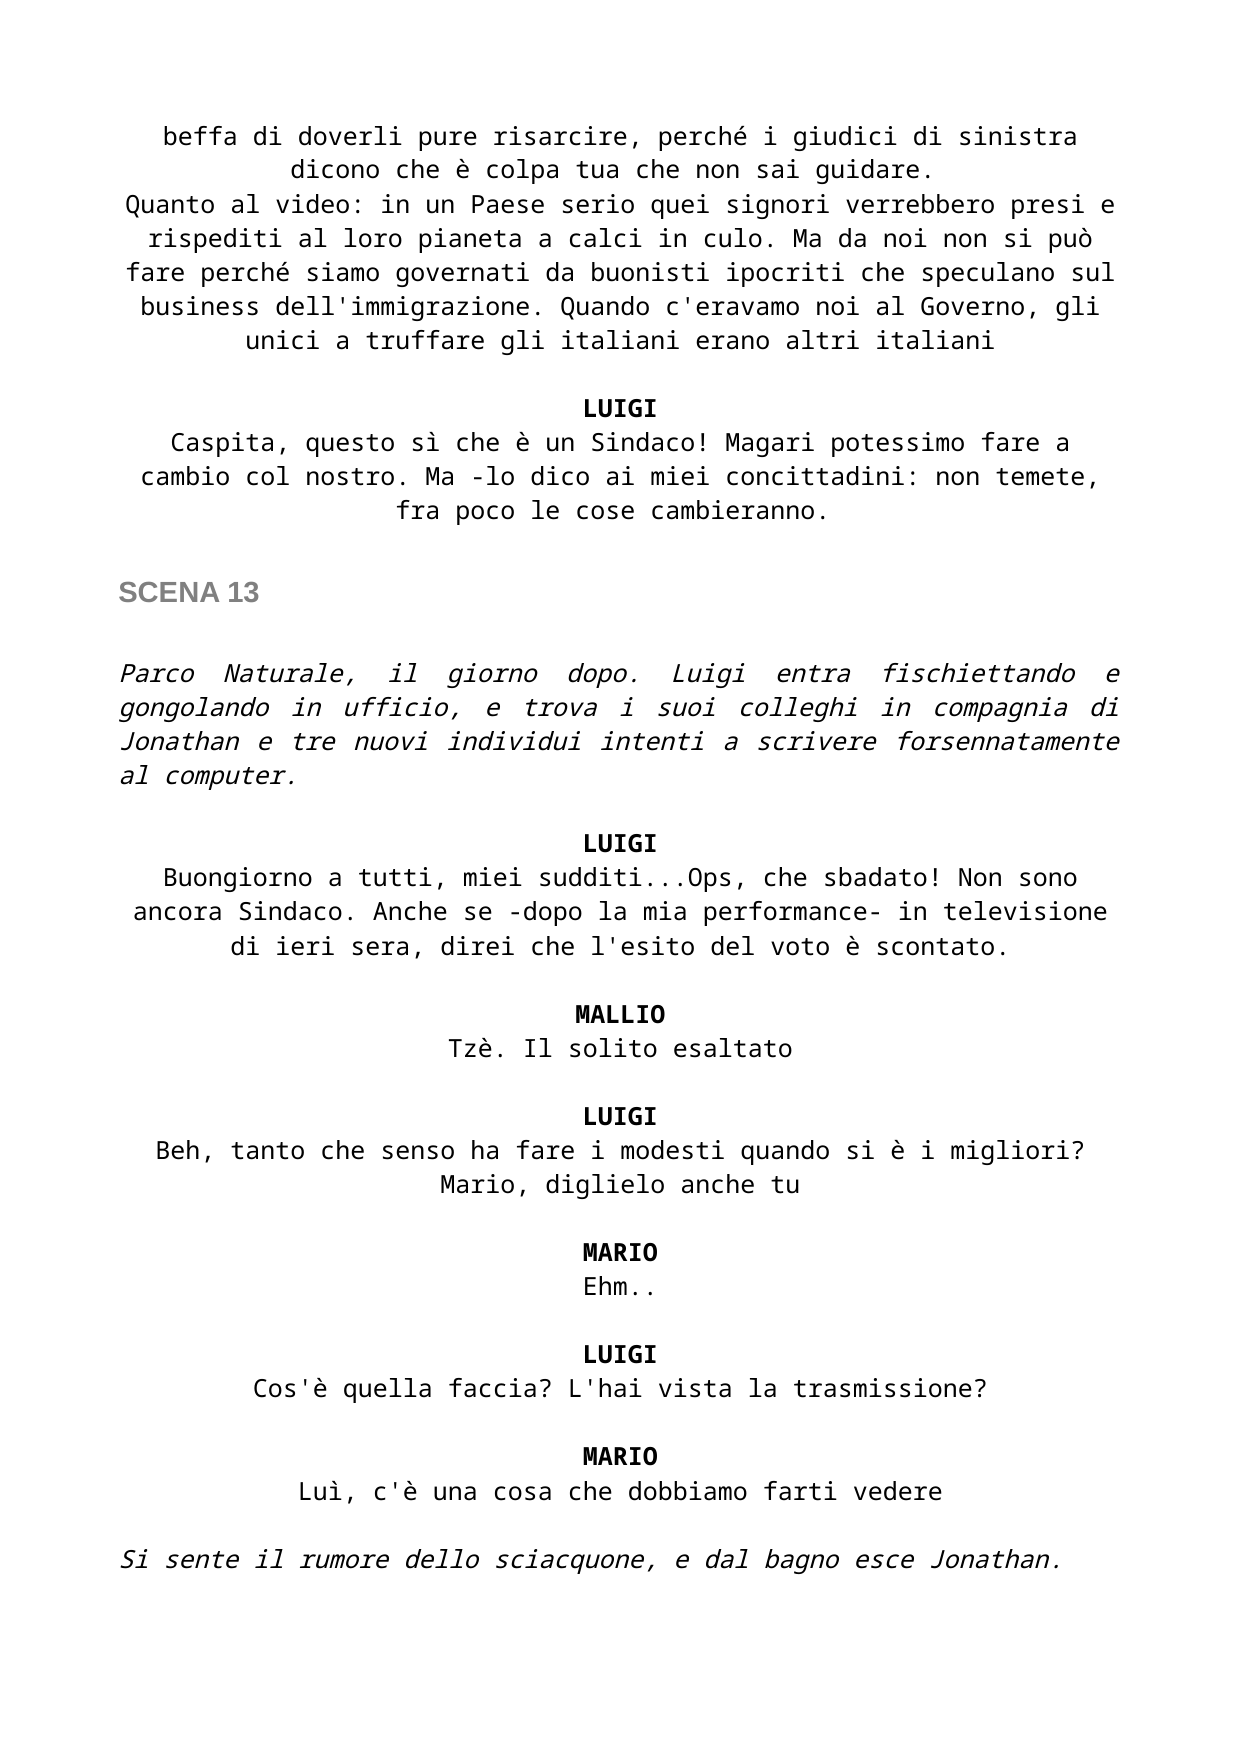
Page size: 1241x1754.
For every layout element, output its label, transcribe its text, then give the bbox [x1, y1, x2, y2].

text MARIO [118, 1235, 1122, 1269]
text MARIO [118, 1439, 1122, 1473]
subtitle SCENA 13 [118, 576, 1122, 609]
text Quanto al video: in un Paese serio quei signori verrebbero presi e rispediti al loro pianeta a calci in culo. Ma da noi non si può fare perché siamo governati da buonisti ipocriti che speculano sul business dell'immigrazione. Quando c'eravamo noi al Governo, gli unici a truffare gli italiani erano altri italiani [118, 186, 1122, 357]
text Tzè. Il solito esaltato [118, 1030, 1122, 1064]
text beffa di doverli pure risarcire, perché i giudici di sinistra dicono che è colpa tua che non sai guidare. [118, 118, 1122, 186]
text Caspita, questo sì che è un Sindaco! Magari potessimo fare a cambio col nostro. Ma -lo dico ai miei concittadini: non temete, fra poco le cose cambieranno. [118, 425, 1122, 527]
text Parco Naturale, il giorno dopo. Luigi entra fischiettando e gongolando in ufficio, e trova i suoi colleghi in compagnia di Jonathan e tre nuovi individui intenti a scrivere forsennatamente al computer. [118, 656, 1122, 792]
text Cos'è quella faccia? L'hai vista la trasmissione? [118, 1371, 1122, 1405]
text Luì, c'è una cosa che dobbiamo farti vedere [118, 1473, 1122, 1507]
text LUIGI [118, 391, 1122, 425]
text MALLIO [118, 996, 1122, 1030]
text Si sente il rumore dello sciacquone, e dal bagno esce Jonathan. [118, 1541, 1122, 1575]
text Ehm.. [118, 1269, 1122, 1303]
text Beh, tanto che senso ha fare i modesti quando si è i migliori? Mario, diglielo anche tu [118, 1132, 1122, 1201]
text Buongiorno a tutti, miei sudditi...Ops, che sbadato! Non sono ancora Sindaco. Anche se -dopo la mia performance- in televisione di ieri sera, direi che l'esito del voto è scontato. [118, 860, 1122, 962]
text LUIGI [118, 1098, 1122, 1132]
text LUIGI [118, 1337, 1122, 1371]
text LUIGI [118, 826, 1122, 860]
